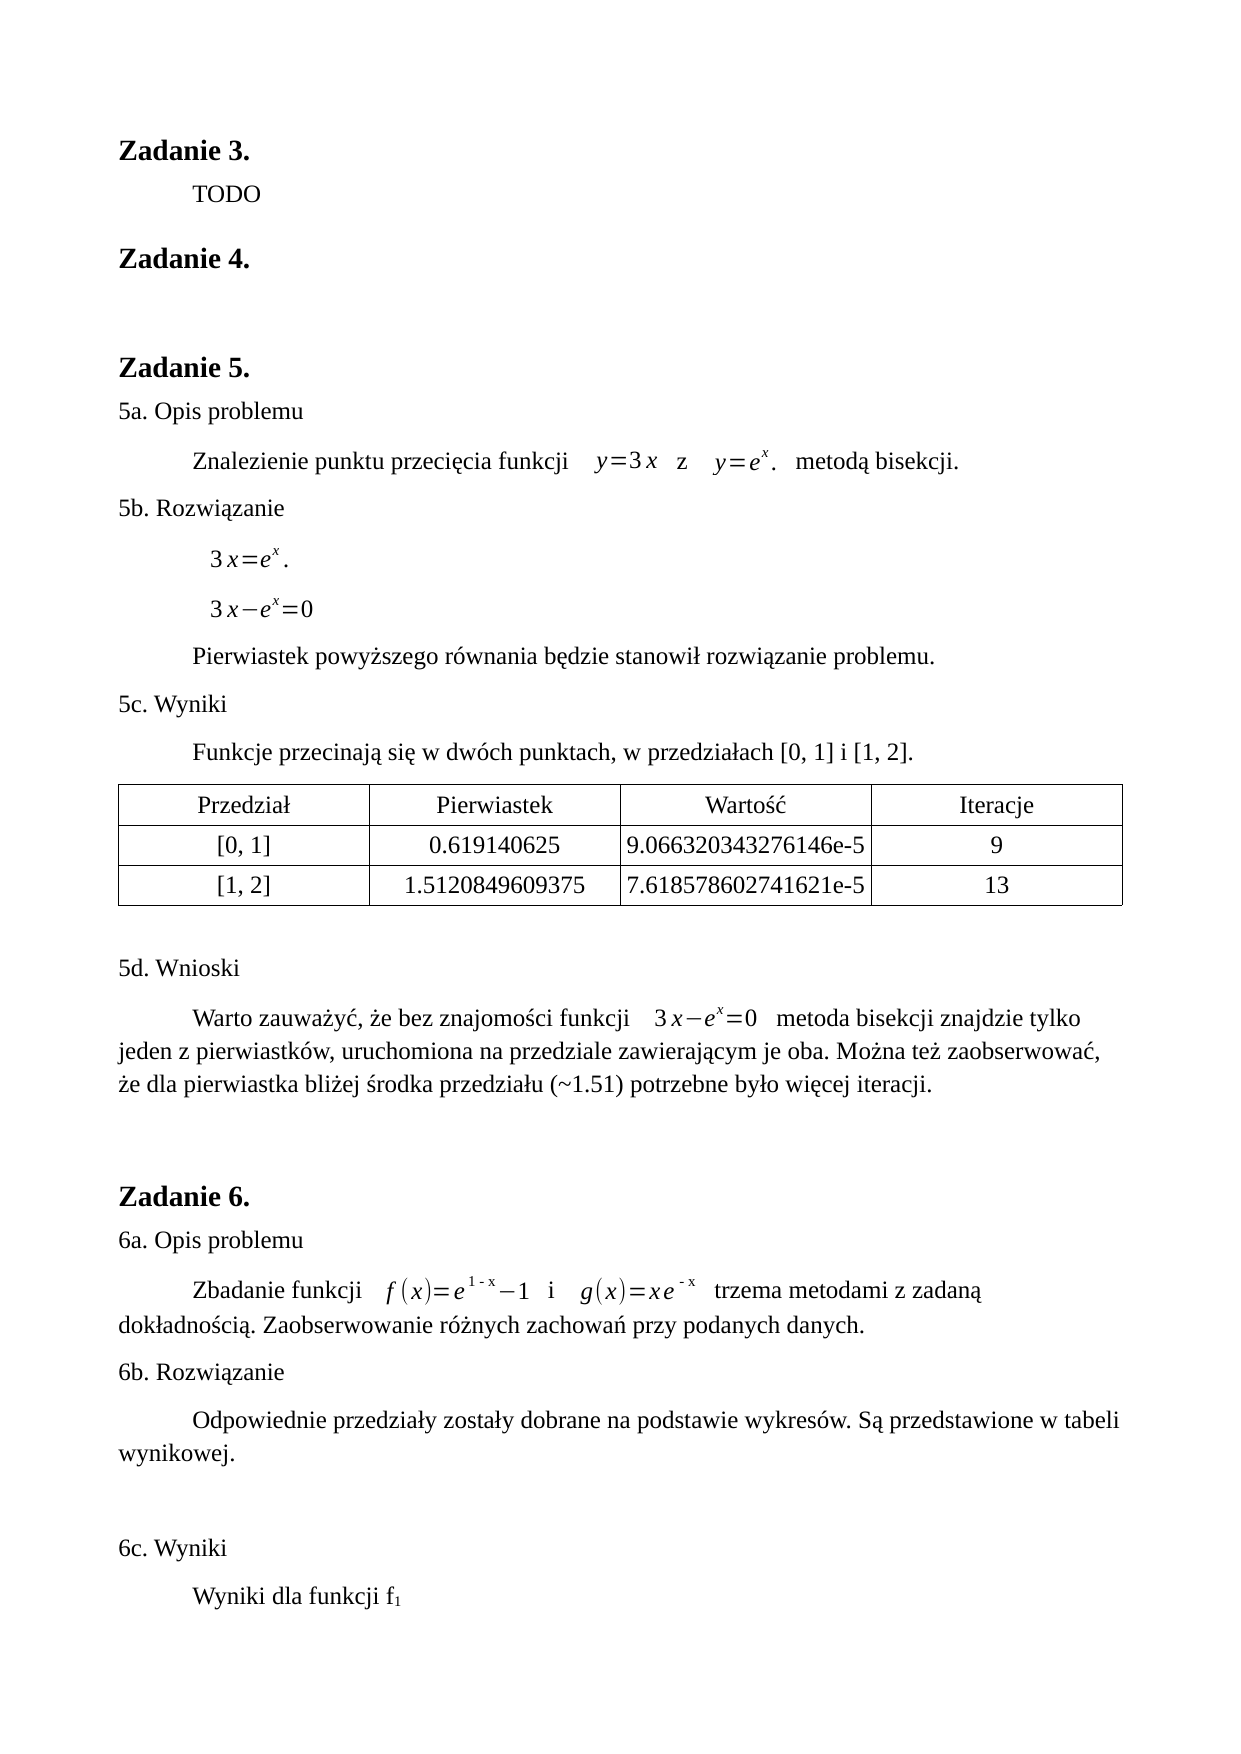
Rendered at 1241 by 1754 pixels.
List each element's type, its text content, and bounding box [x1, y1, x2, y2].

text 6b. Rozwiązanie [118, 1357, 1122, 1386]
table_cell 0.619140625 [370, 826, 620, 865]
subtitle Zadanie 3. [118, 133, 1122, 166]
text Zbadanie funkcji i trzema metodami z zadaną dokładnością. Zaobserwowanie różnych zachowań przy podanych danych. [118, 1273, 1122, 1339]
text Znalezienie punktu przecięcia funkcji z metodą bisekcji. [118, 443, 1122, 475]
text Pierwiastek powyższego równania będzie stanowił rozwiązanie problemu. [118, 641, 1122, 670]
table_cell [1, 2] [119, 866, 369, 905]
subtitle Zadanie 4. [118, 241, 1122, 275]
table_header Iteracje [872, 785, 1122, 824]
table_cell 7.618578602741621e-5 [621, 866, 871, 905]
table_cell 1.5120849609375 [370, 866, 620, 905]
text 5a. Opis problemu [118, 396, 1122, 424]
text 5d. Wnioski [118, 953, 1122, 982]
text Funkcje przecinają się w dwóch punktach, w przedziałach [0, 1] i [1, 2]. [118, 737, 1122, 765]
table_cell 9.066320343276146e-5 [621, 826, 871, 865]
text Odpowiednie przedziały zostały dobrane na podstawie wykresów. Są przedstawione w tabeli wynikowej. [118, 1405, 1122, 1467]
subtitle Zadanie 6. [118, 1179, 1122, 1212]
table_cell 13 [872, 866, 1122, 905]
text 5c. Wyniki [118, 689, 1122, 718]
subtitle Zadanie 5. [118, 349, 1122, 383]
text 6c. Wyniki [118, 1533, 1122, 1562]
table_cell 9 [872, 826, 1122, 865]
table_header Pierwiastek [370, 785, 620, 824]
table_cell [0, 1] [119, 826, 369, 865]
table_header Przedział [119, 785, 369, 824]
text Warto zauważyć, że bez znajomości funkcji metoda bisekcji znajdzie tylko jeden z pierwiastków, uruchomiona na przedziale zawierającym je oba. Można też zaobserwować, że dla pierwiastka bliżej środka przedziału (~1.51) potrzebne było więcej iteracji. [118, 1000, 1122, 1098]
text 6a. Opis problemu [118, 1225, 1122, 1254]
text Wyniki dla funkcji f1 [118, 1581, 1122, 1610]
text 5b. Rozwiązanie [118, 493, 1122, 522]
text TODO [118, 179, 1122, 208]
table_header Wartość [621, 785, 871, 824]
